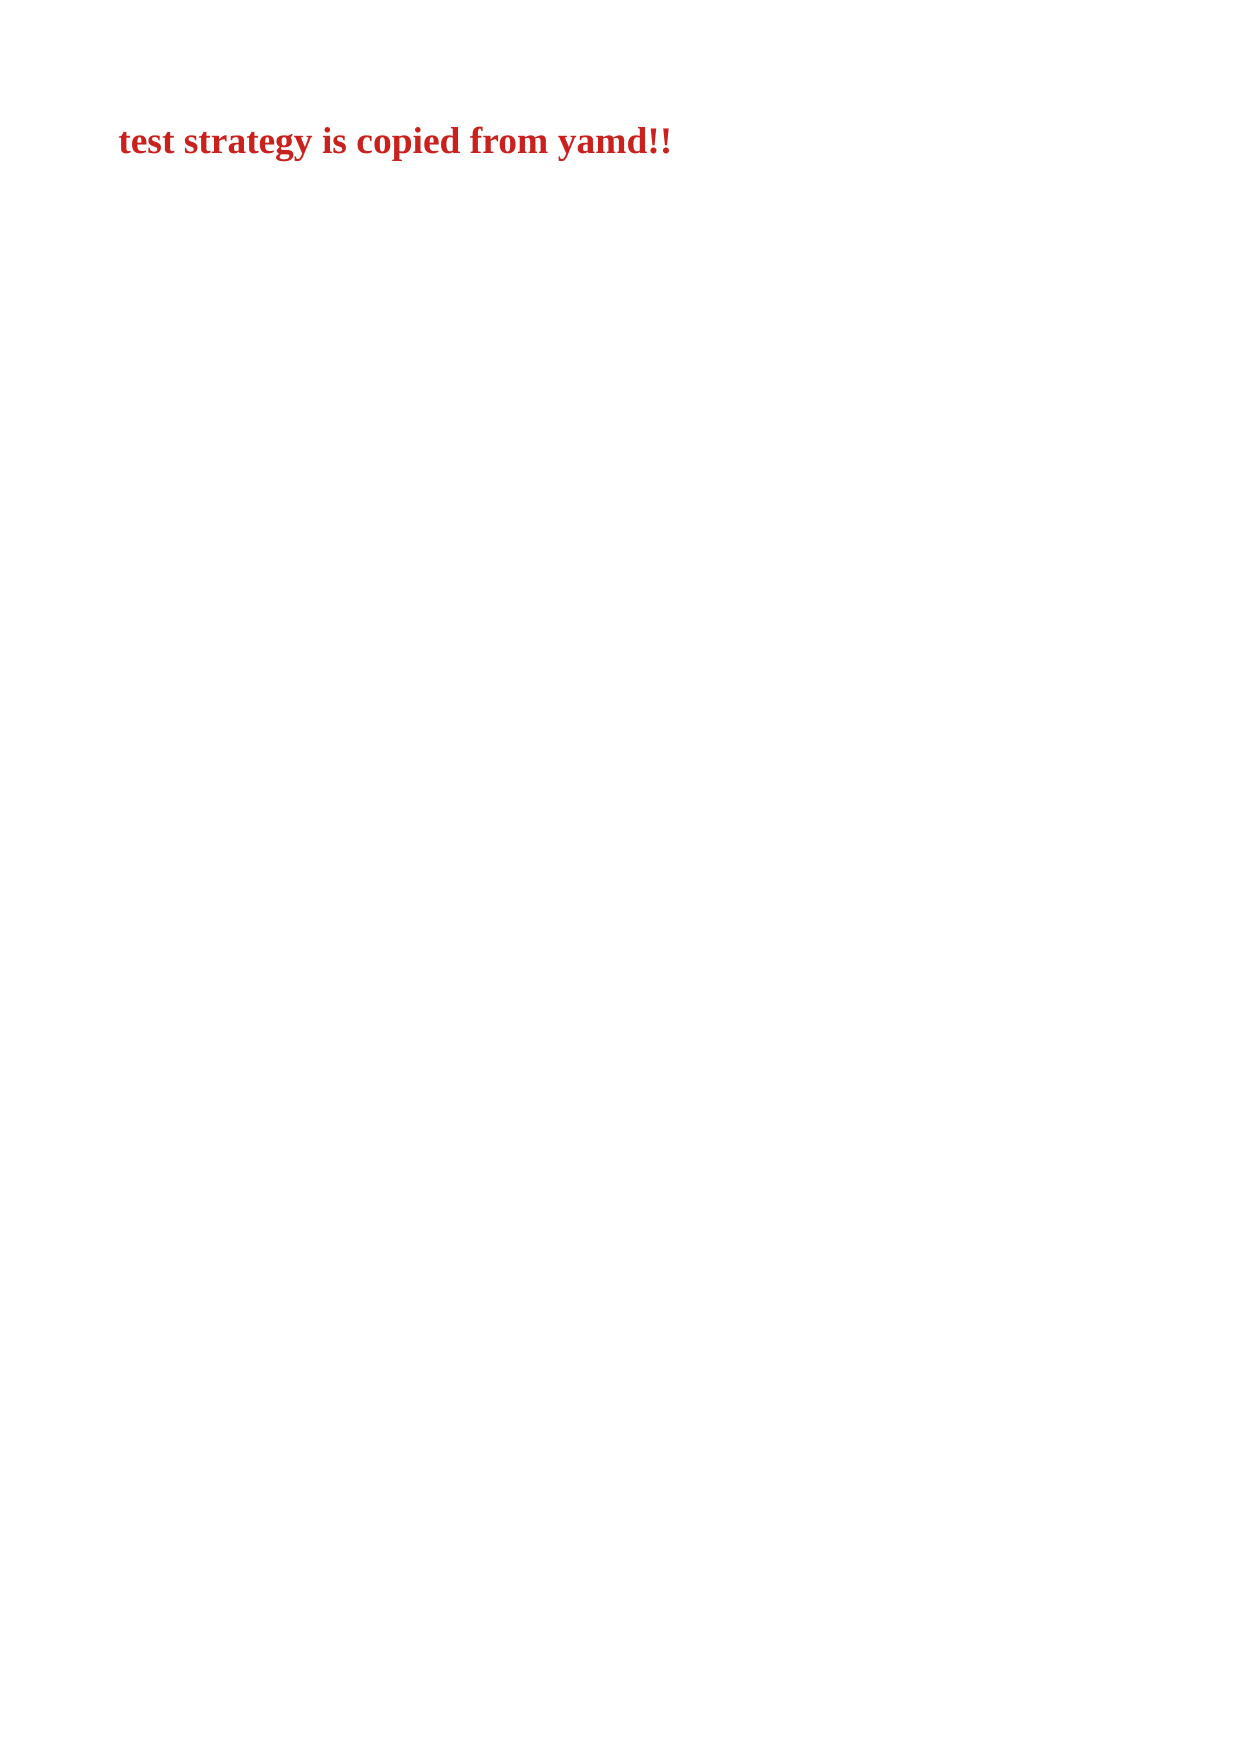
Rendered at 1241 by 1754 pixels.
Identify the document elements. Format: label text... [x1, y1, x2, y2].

text test strategy is copied from yamd!! [118, 118, 1122, 161]
